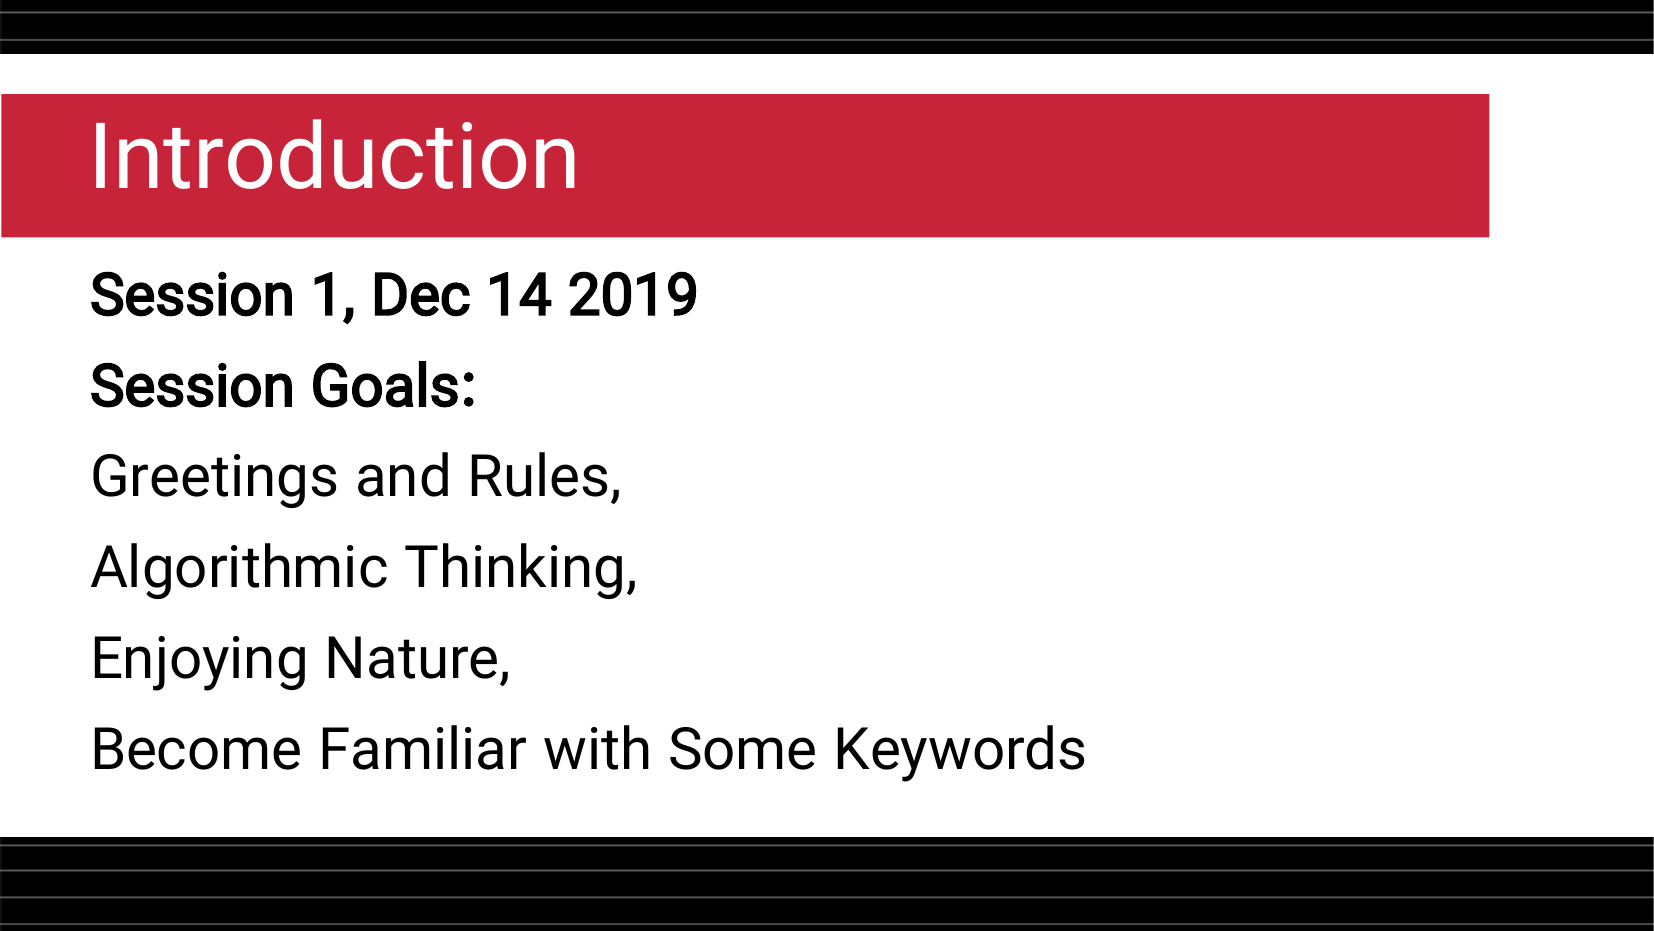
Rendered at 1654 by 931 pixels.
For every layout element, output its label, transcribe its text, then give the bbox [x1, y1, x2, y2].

subtitle Session 1, Dec 14 2019 Session Goals: Greetings and Rules, Algorithmic Thinking, Enjoying Nature, Become Familiar with Some Keywords [90, 255, 1489, 841]
picture [0, 837, 1654, 931]
title Introduction [1, 94, 1490, 238]
picture [0, 0, 1654, 54]
